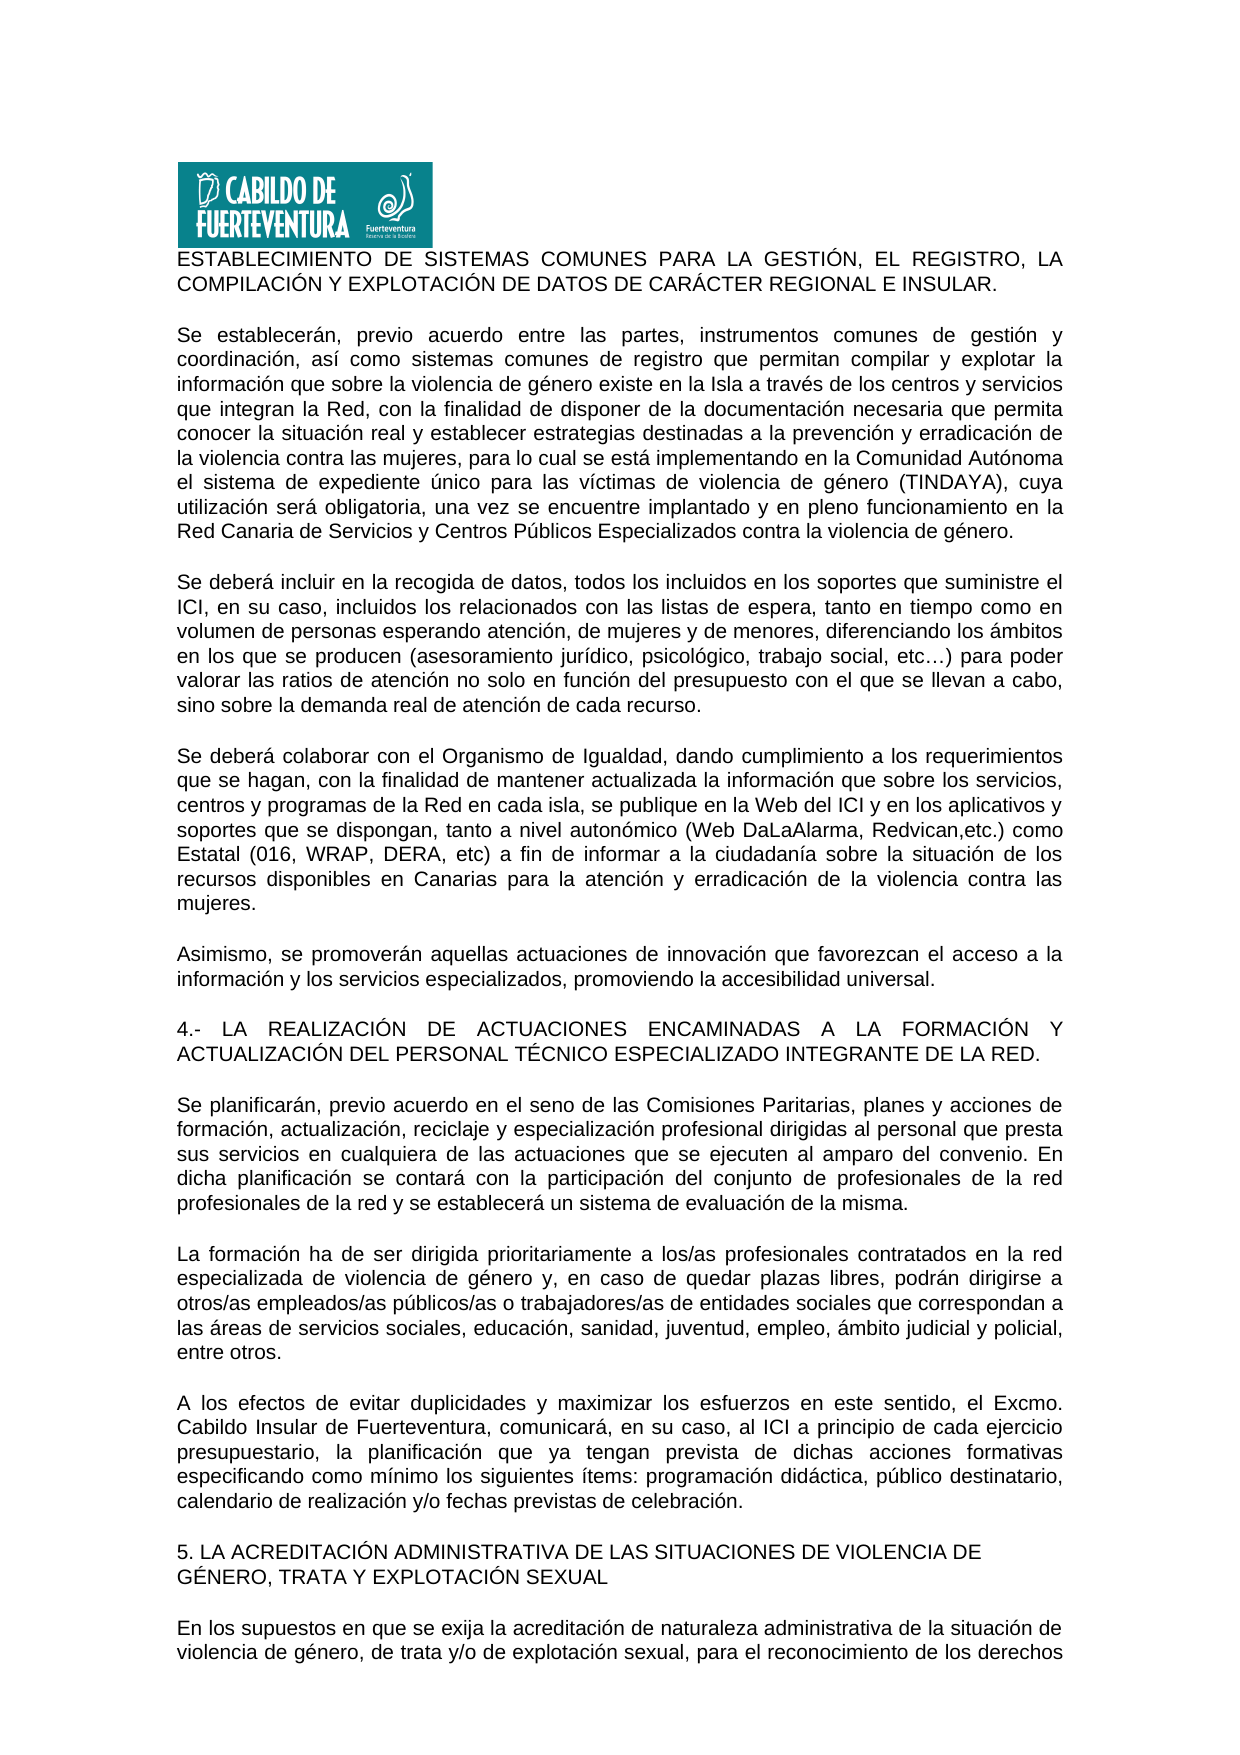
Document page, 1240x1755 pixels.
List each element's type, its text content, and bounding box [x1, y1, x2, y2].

text En los supuestos en que se exija la acreditación de naturaleza administrativa de la situación de violencia de género, de trata y/o de explotación sexual, para el reconocimiento de los derechos [177, 1616, 1064, 1664]
text La formación ha de ser dirigida prioritariamente a los/as profesionales contratados en la red especializada de violencia de género y, en caso de quedar plazas libres, podrán dirigirse a otros/as empleados/as públicos/as o trabajadores/as de entidades sociales que correspondan a las áreas de servicios sociales, educación, sanidad, juventud, empleo, ámbito judicial y policial, entre otros. [177, 1242, 1064, 1364]
picture [177, 161, 433, 248]
text Se deberá incluir en la recogida de datos, todos los incluidos en los soportes que suministre el ICI, en su caso, incluidos los relacionados con las listas de espera, tanto en tiempo como en volumen de personas esperando atención, de mujeres y de menores, diferenciando los ámbitos en los que se producen (asesoramiento jurídico, psicológico, trabajo social, etc…) para poder valorar las ratios de atención no solo en función del presupuesto con el que se llevan a cabo, sino sobre la demanda real de atención de cada recurso. [177, 570, 1064, 717]
text Asimismo, se promoverán aquellas actuaciones de innovación que favorezcan el acceso a la información y los servicios especializados, promoviendo la accesibilidad universal. [177, 942, 1064, 990]
text GÉNERO, TRATA Y EXPLOTACIÓN SEXUAL [177, 1565, 1064, 1589]
text Se deberá colaborar con el Organismo de Igualdad, dando cumplimiento a los requerimientos que se hagan, con la finalidad de mantener actualizada la información que sobre los servicios, centros y programas de la Red en cada isla, se publique en la Web del ICI y en los aplicativos y soportes que se dispongan, tanto a nivel autonómico (Web DaLaAlarma, Redvican,etc.) como Estatal (016, WRAP, DERA, etc) a fin de informar a la ciudadanía sobre la situación de los recursos disponibles en Canarias para la atención y erradicación de la violencia contra las mujeres. [177, 744, 1064, 915]
text Se planificarán, previo acuerdo en el seno de las Comisiones Paritarias, planes y acciones de formación, actualización, reciclaje y especialización profesional dirigidas al personal que presta sus servicios en cualquiera de las actuaciones que se ejecuten al amparo del convenio. En dicha planificación se contará con la participación del conjunto de profesionales de la red profesionales de la red y se establecerá un sistema de evaluación de la misma. [177, 1092, 1064, 1215]
text A los efectos de evitar duplicidades y maximizar los esfuerzos en este sentido, el Excmo. Cabildo Insular de Fuerteventura, comunicará, en su caso, al ICI a principio de cada ejercicio presupuestario, la planificación que ya tengan prevista de dichas acciones formativas especificando como mínimo los siguientes ítems: programación didáctica, público destinatario, calendario de realización y/o fechas previstas de celebración. [177, 1391, 1064, 1513]
text 4.- LA REALIZACIÓN DE ACTUACIONES ENCAMINADAS A LA FORMACIÓN Y ACTUALIZACIÓN DEL PERSONAL TÉCNICO ESPECIALIZADO INTEGRANTE DE LA RED. [177, 1017, 1064, 1066]
text Se establecerán, previo acuerdo entre las partes, instrumentos comunes de gestión y coordinación, así como sistemas comunes de registro que permitan compilar y explotar la información que sobre la violencia de género existe en la Isla a través de los centros y servicios que integran la Red, con la finalidad de disponer de la documentación necesaria que permita conocer la situación real y establecer estrategias destinadas a la prevención y erradicación de la violencia contra las mujeres, para lo cual se está implementando en la Comunidad Autónoma el sistema de expediente único para las víctimas de violencia de género (TINDAYA), cuya utilización será obligatoria, una vez se encuentre implantado y en pleno funcionamiento en la Red Canaria de Servicios y Centros Públicos Especializados contra la violencia de género. [177, 323, 1064, 543]
text ESTABLECIMIENTO DE SISTEMAS COMUNES PARA LA GESTIÓN, EL REGISTRO, LA COMPILACIÓN Y EXPLOTACIÓN DE DATOS DE CARÁCTER REGIONAL E INSULAR. [177, 247, 1064, 296]
text 5. LA ACREDITACIÓN ADMINISTRATIVA DE LAS SITUACIONES DE VIOLENCIA DE [177, 1540, 1064, 1564]
